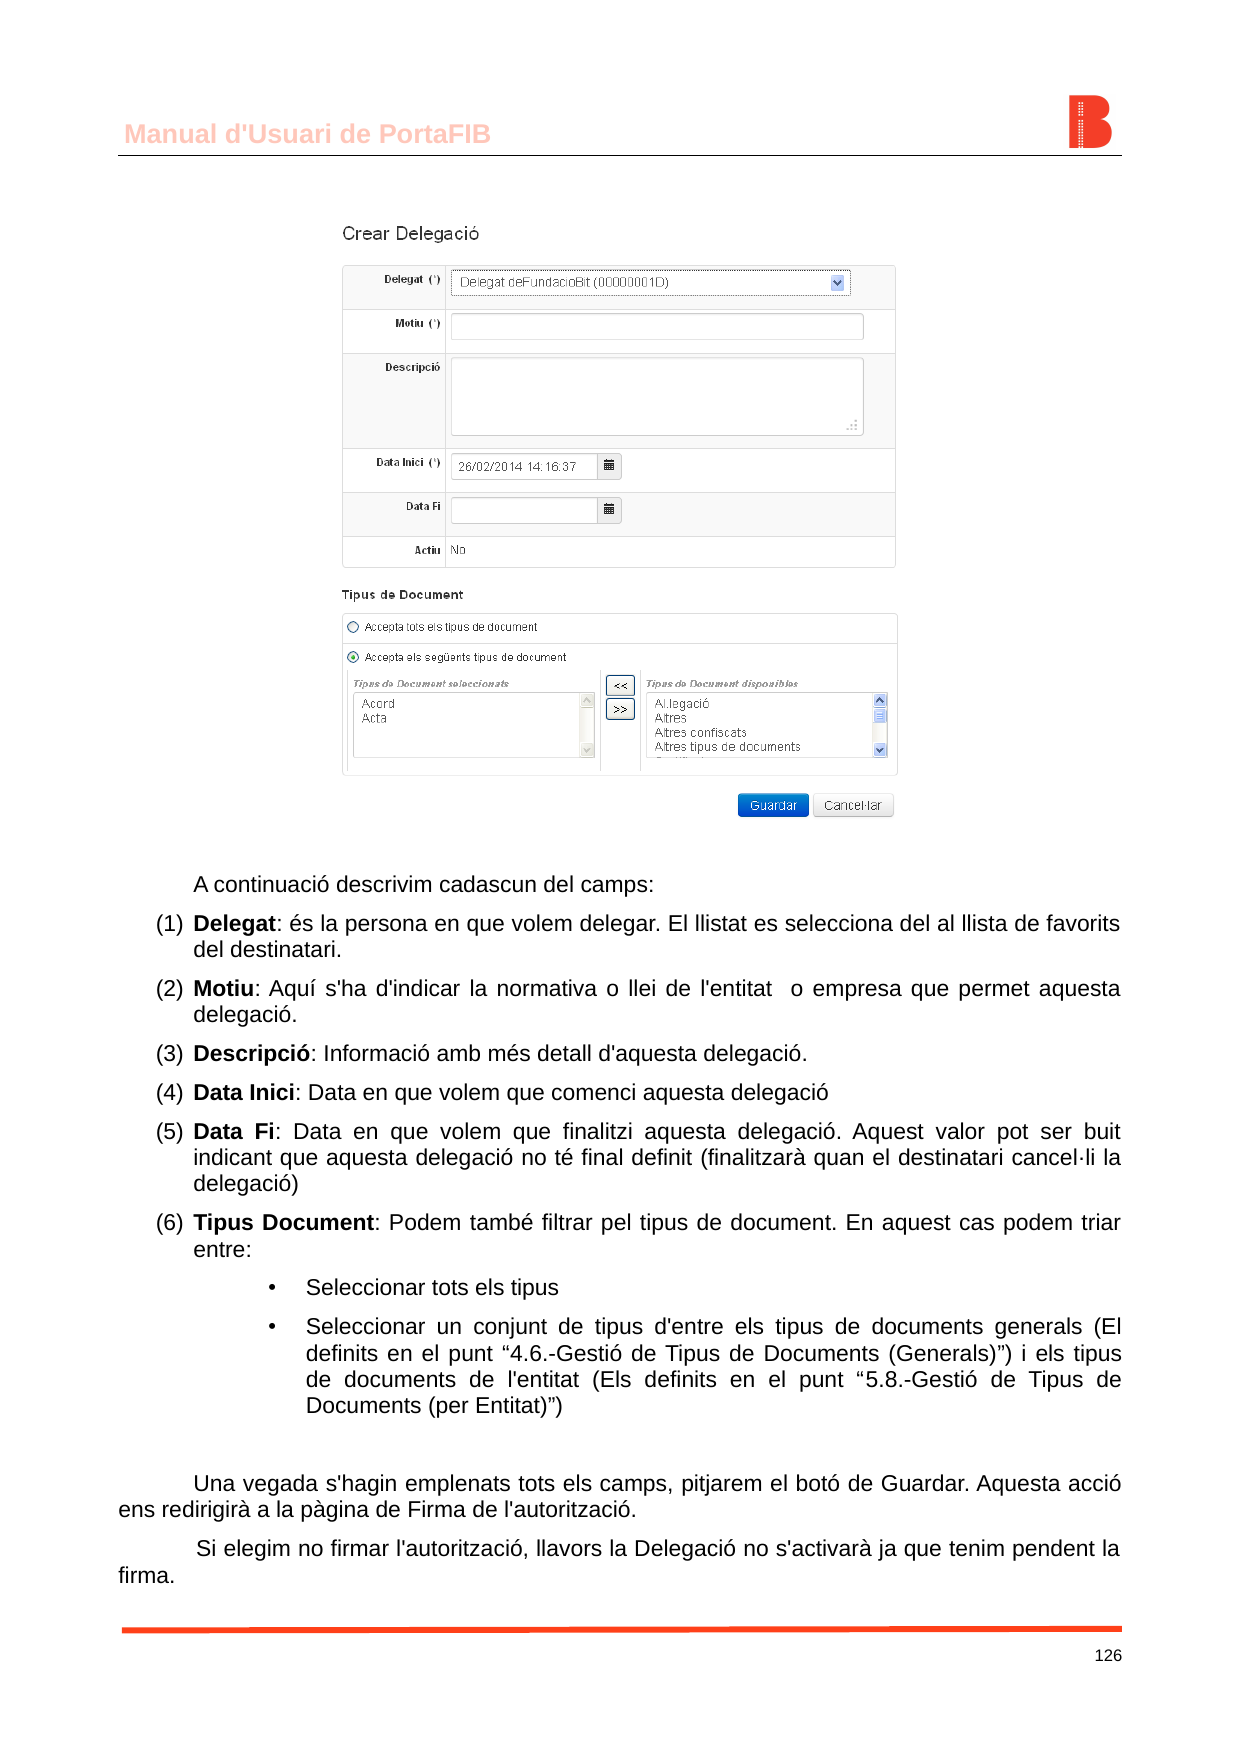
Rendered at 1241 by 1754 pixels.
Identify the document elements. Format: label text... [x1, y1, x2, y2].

picture [328, 215, 912, 820]
text A continuació descrivim cadascun del camps: [118, 871, 1122, 897]
list Seleccionar tots els tipus [268, 1274, 1122, 1301]
list Descripció: Informació amb més detall d'aquesta delegació. [156, 1040, 1122, 1066]
text Una vegada s'hagin emplenats tots els camps, pitjarem el botó de Guardar. Aquesta acció ens redirigirà a la pàgina de Firma de l'autorització. [118, 1470, 1122, 1523]
list Seleccionar un conjunt de tipus d'entre els tipus de documents generals (El definits en el punt “4.6.-Gestió de Tipus de Documents (Generals)”) i els tipus de documents de l'entitat (Els definits en el punt “5.8.-Gestió de Tipus de Documents (per Entitat)”) [268, 1313, 1122, 1419]
list Data Inici: Data en que volem que comenci aquesta delegació [156, 1079, 1122, 1105]
list Delegat: és la persona en que volem delegar. El llistat es selecciona del al llista de favorits del destinatari. [156, 909, 1122, 962]
list Tipus Document: Podem també filtrar pel tipus de document. En aquest cas podem triar entre: [156, 1209, 1122, 1262]
picture [1063, 94, 1117, 150]
list Data Fi: Data en que volem que finalitzi aquesta delegació. Aquest valor pot ser buit indicant que aquesta delegació no té final definit (finalitzarà quan el destinatari cancel·li la delegació) [156, 1118, 1122, 1197]
list Motiu: Aquí s'ha d'indicar la normativa o llei de l'entitat o empresa que permet aquesta delegació. [156, 975, 1122, 1027]
text Si elegim no firmar l'autorització, llavors la Delegació no s'activarà ja que tenim pendent la firma. [118, 1535, 1122, 1588]
